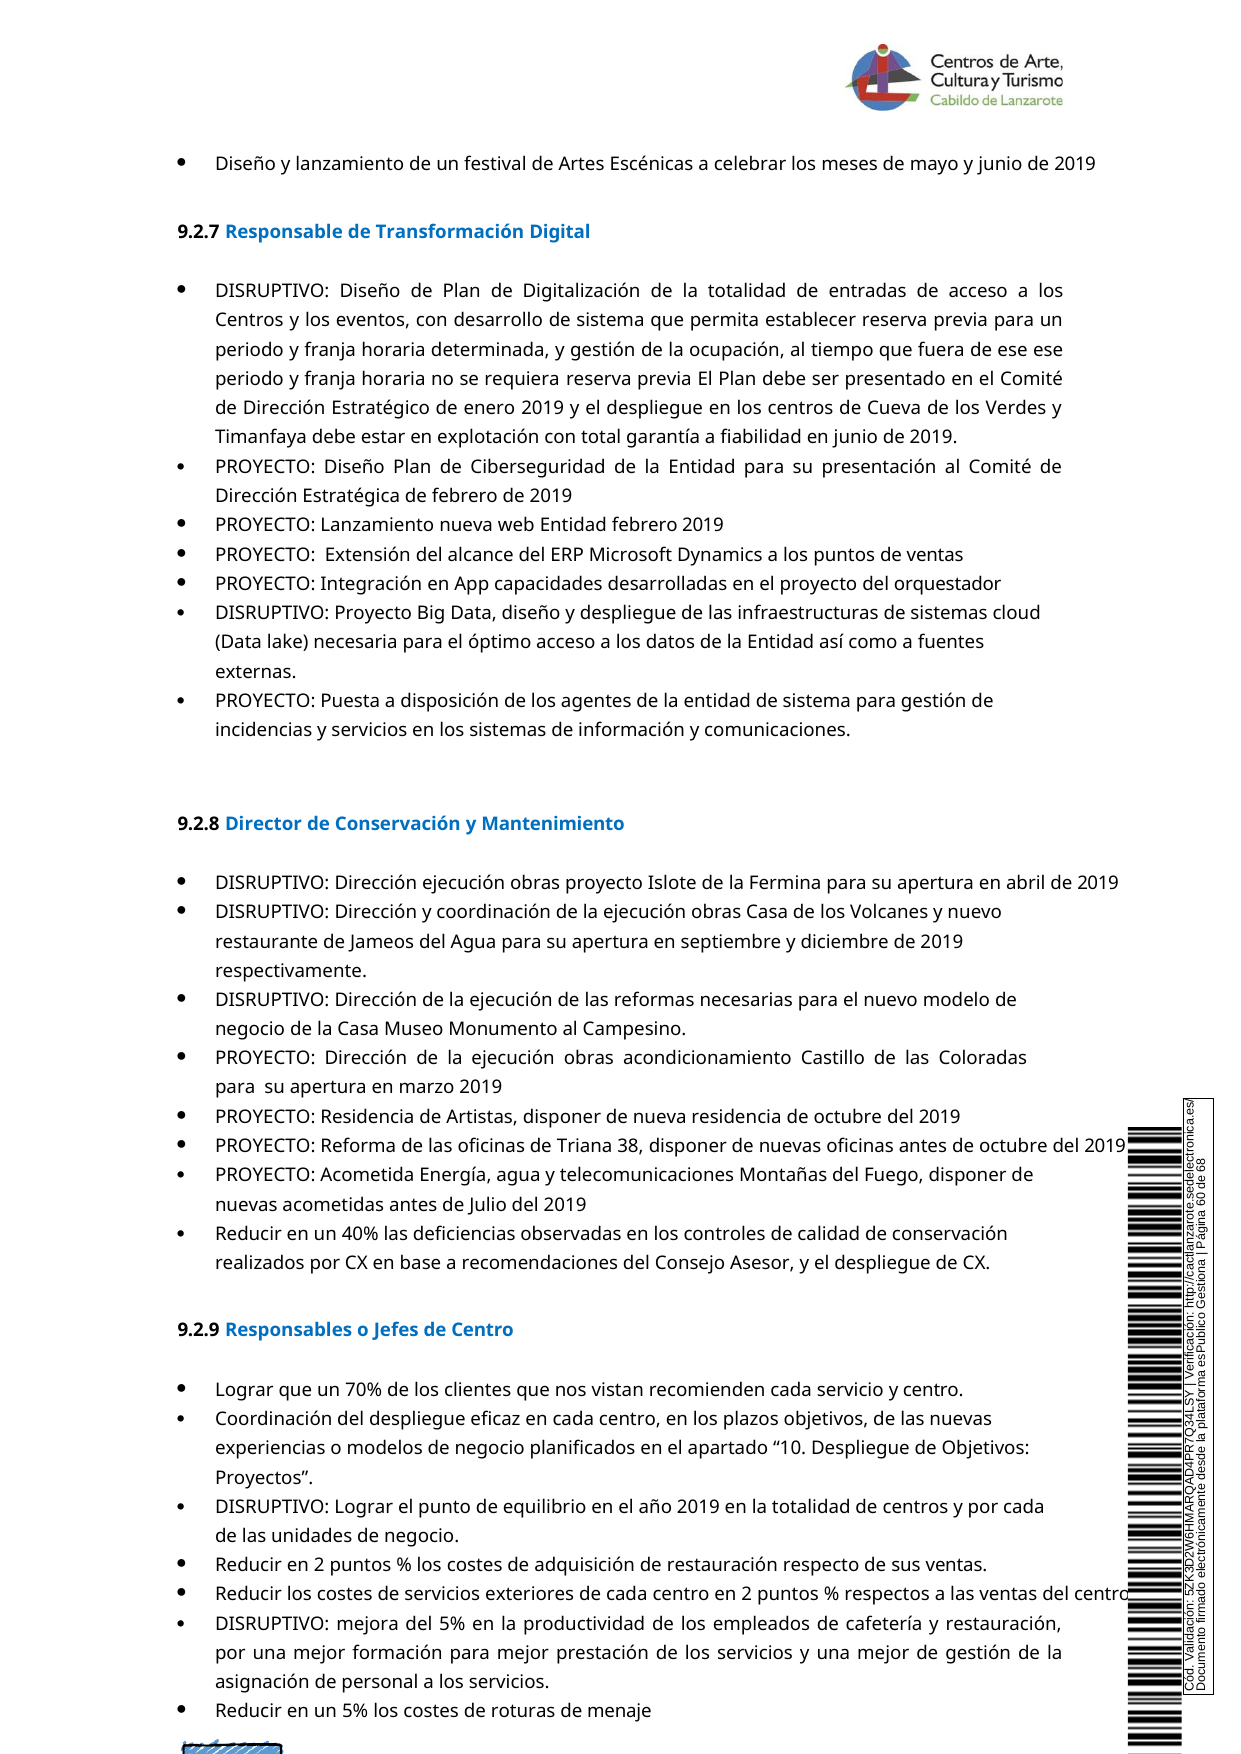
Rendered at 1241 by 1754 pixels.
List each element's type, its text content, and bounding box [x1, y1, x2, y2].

list DISRUPTIVO: Diseño de Plan de Digitalización de la totalidad de entradas de acceso a los Centros y los eventos, con desarrollo de sistema que permita establecer reserva previa para un periodo y franja horaria determinada, y gestión de la ocupación, al tiempo que fuera de ese ese periodo y franja horaria no se requiera reserva previa El Plan debe ser presentado en el Comité de Dirección Estratégico de enero 2019 y el despliegue en los centros de Cueva de los Verdes y Timanfaya debe estar en explotación con total garantía a fiabilidad en junio de 2019. [177, 277, 1063, 449]
list DISRUPTIVO: Dirección ejecución obras proyecto Islote de la Fermina para su apertura en abril de 2019 [177, 870, 1192, 895]
text Cód. Validación: 5ZK3D2W6HMARQAD4PR7Q34LSY | Verificación: http://cactlanzarote.sedelectronica.es/ Documento firmado electrónicamente desde la plataforma esPublico Gestiona | Página 60 de 68 [1184, 1100, 1208, 1693]
list DISRUPTIVO: Dirección de la ejecución de las reformas necesarias para el nuevo modelo de negocio de la Casa Museo Monumento al Campesino. [177, 987, 1063, 1041]
list DISRUPTIVO: mejora del 5% en la productividad de los empleados de cafetería y restauración, por una mejor formación para mejor prestación de los servicios y una mejor de gestión de la asignación de personal a los servicios. [177, 1610, 1063, 1694]
list DISRUPTIVO: Proyecto Big Data, diseño y despliegue de las infraestructuras de sistemas cloud (Data lake) necesaria para el óptimo acceso a los datos de la Entidad así como a fuentes externas. [177, 599, 1063, 684]
list PROYECTO: Lanzamiento nueva web Entidad febrero 2019 [177, 512, 1192, 537]
list Coordinación del despliegue eficaz en cada centro, en los plazos objetivos, de las nuevas experiencias o modelos de negocio planificados en el apartado “10. Despliegue de Objetivos: Proyectos”. [177, 1405, 1063, 1489]
list Lograr que un 70% de los clientes que nos vistan recomienden cada servicio y centro. [177, 1376, 1127, 1402]
list PROYECTO: Integración en App capacidades desarrolladas en el proyecto del orquestador [177, 570, 1192, 596]
list PROYECTO: Dirección de la ejecución obras acondicionamiento Castillo de las Coloradas para su apertura en marzo 2019 [177, 1044, 1063, 1099]
list PROYECTO: Puesta a disposición de los agentes de la entidad de sistema para gestión de incidencias y servicios en los sistemas de información y comunicaciones. [177, 687, 1063, 742]
subtitle Responsable de Transformación Digital [177, 218, 1192, 243]
list PROYECTO: Extensión del alcance del ERP Microsoft Dynamics a los puntos de ventas [177, 541, 1192, 567]
picture [1127, 1127, 1182, 1754]
list Reducir en 2 puntos % los costes de adquisición de restauración respecto de sus ventas. [177, 1551, 1127, 1577]
list PROYECTO: Diseño Plan de Ciberseguridad de la Entidad para su presentación al Comité de Dirección Estratégica de febrero de 2019 [177, 453, 1063, 508]
list PROYECTO: Residencia de Artistas, disponer de nueva residencia de octubre del 2019 [177, 1103, 1183, 1129]
subtitle Responsables o Jefes de Centro [177, 1316, 1127, 1342]
picture [844, 44, 1063, 111]
picture [177, 1739, 286, 1754]
list PROYECTO: Reforma de las oficinas de Triana 38, disponer de nuevas oficinas antes de octubre del 2019 [177, 1132, 1127, 1158]
list Reducir en un 5% los costes de roturas de menaje [177, 1698, 1127, 1723]
list Reducir los costes de servicios exteriores de cada centro en 2 puntos % respectos a las ventas del centro. [177, 1581, 1127, 1606]
list DISRUPTIVO: Lograr el punto de equilibrio en el año 2019 en la totalidad de centros y por cada de las unidades de negocio. [177, 1493, 1063, 1548]
list DISRUPTIVO: Dirección y coordinación de la ejecución obras Casa de los Volcanes y nuevo restaurante de Jameos del Agua para su apertura en septiembre y diciembre de 2019 respectivamente. [177, 899, 1063, 983]
subtitle Director de Conservación y Mantenimiento [177, 810, 1192, 836]
list Diseño y lanzamiento de un festival de Artes Escénicas a celebrar los meses de mayo y junio de 2019 [177, 150, 1192, 176]
list Reducir en un 40% las deficiencias observadas en los controles de calidad de conservación realizados por CX en base a recomendaciones del Consejo Asesor, y el despliegue de CX. [177, 1220, 1063, 1275]
list PROYECTO: Acometida Energía, agua y telecomunicaciones Montañas del Fuego, disponer de nuevas acometidas antes de Julio del 2019 [177, 1162, 1063, 1216]
